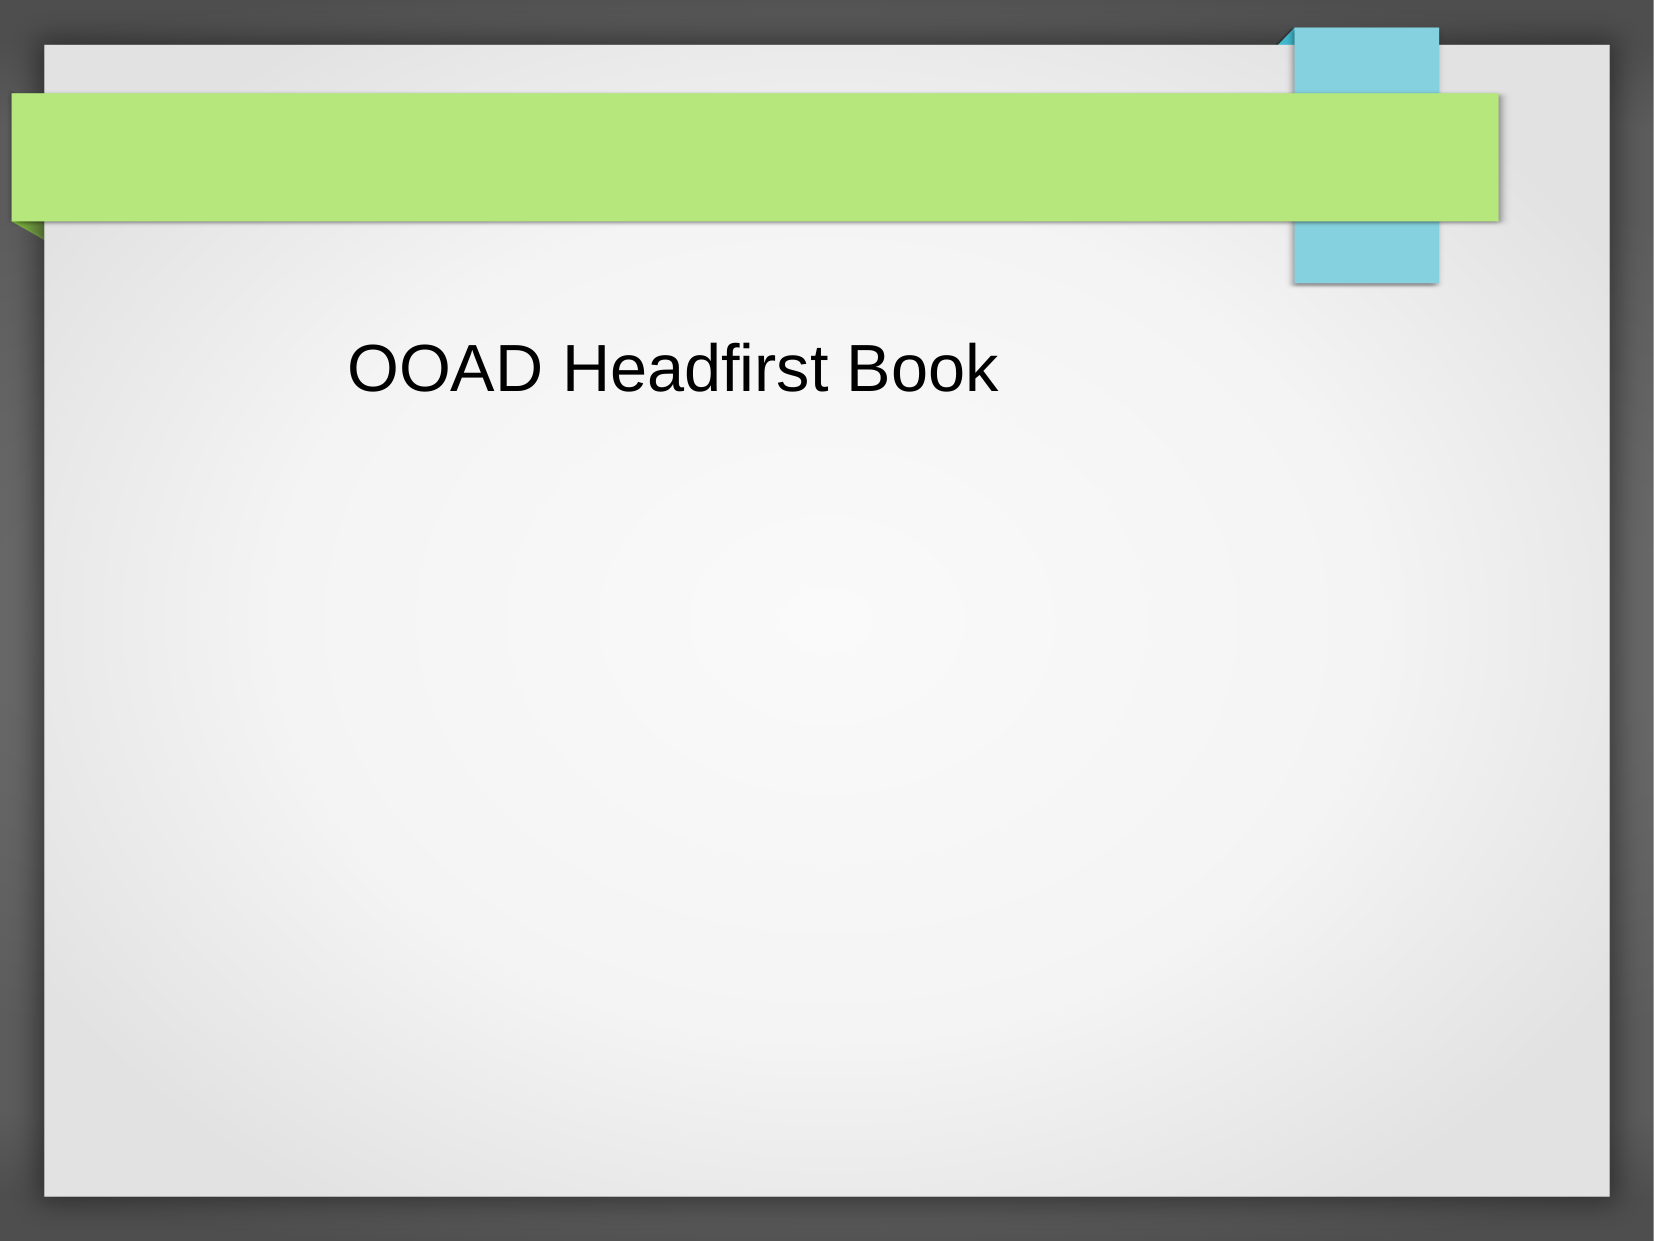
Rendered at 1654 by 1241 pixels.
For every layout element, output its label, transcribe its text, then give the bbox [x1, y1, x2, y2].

picture [0, 0, 1654, 1241]
subtitle OOAD Headfirst Book [82, 94, 1264, 643]
